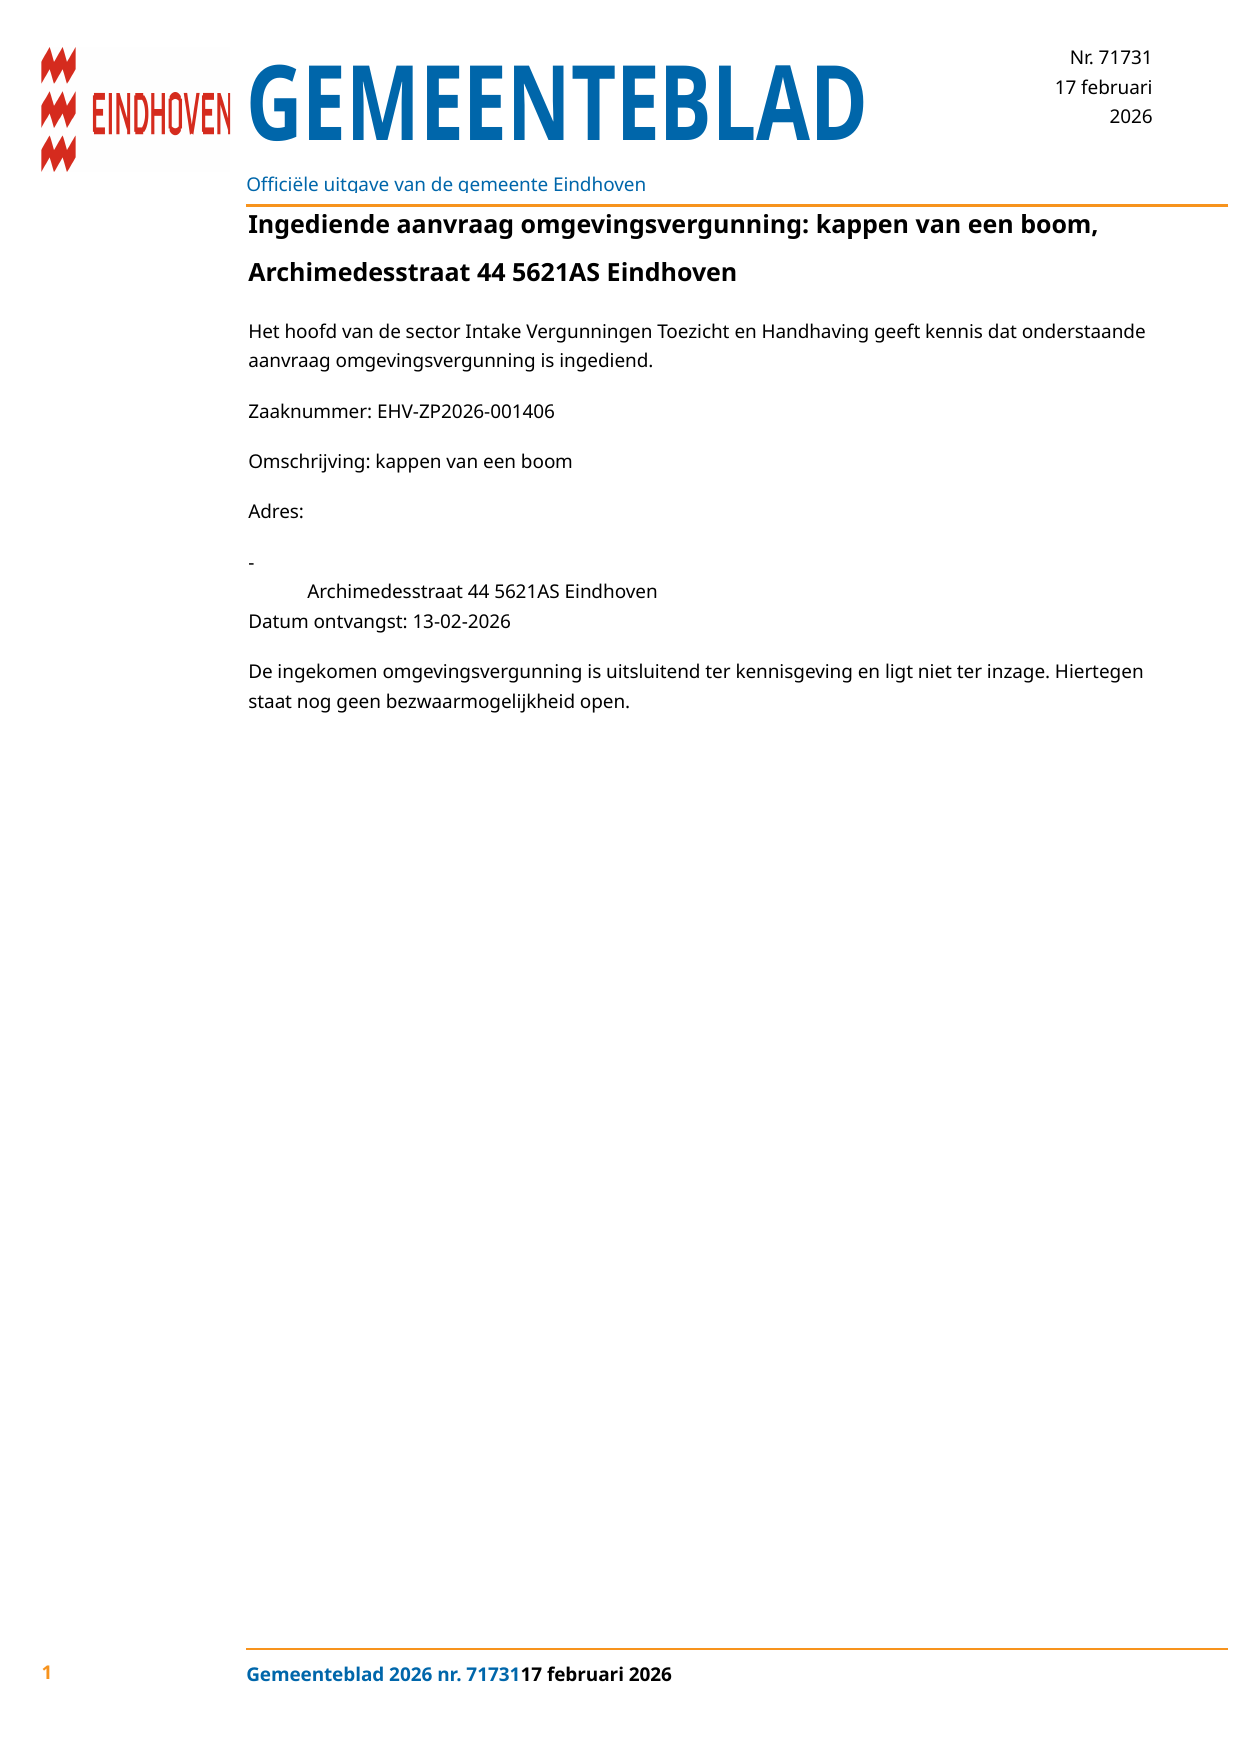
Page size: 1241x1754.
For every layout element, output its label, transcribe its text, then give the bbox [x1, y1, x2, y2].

text De ingekomen omgevingsvergunning is uitsluitend ter kennisgeving en ligt niet ter inzage. Hiertegen staat nog geen bezwaarmogelijkheid open. [248, 659, 1152, 714]
text Omschrijving: kappen van een boom [248, 448, 1152, 474]
text Adres: [248, 499, 1152, 524]
text Het hoofd van de sector Intake Vergunningen Toezicht en Handhaving geeft kennis dat onderstaande aanvraag omgevingsvergunning is ingediend. [248, 318, 1152, 373]
text Ingediende aanvraag omgevingsvergunning: kappen van een boom, Archimedesstraat 44 5621AS Eindhoven [248, 207, 1152, 288]
picture [41, 47, 231, 172]
list Archimedesstraat 44 5621AS Eindhoven [248, 579, 1152, 604]
text Datum ontvangst: 13-02-2026 [248, 608, 1152, 634]
text Zaaknummer: EHV-ZP2026-001406 [248, 398, 1152, 424]
